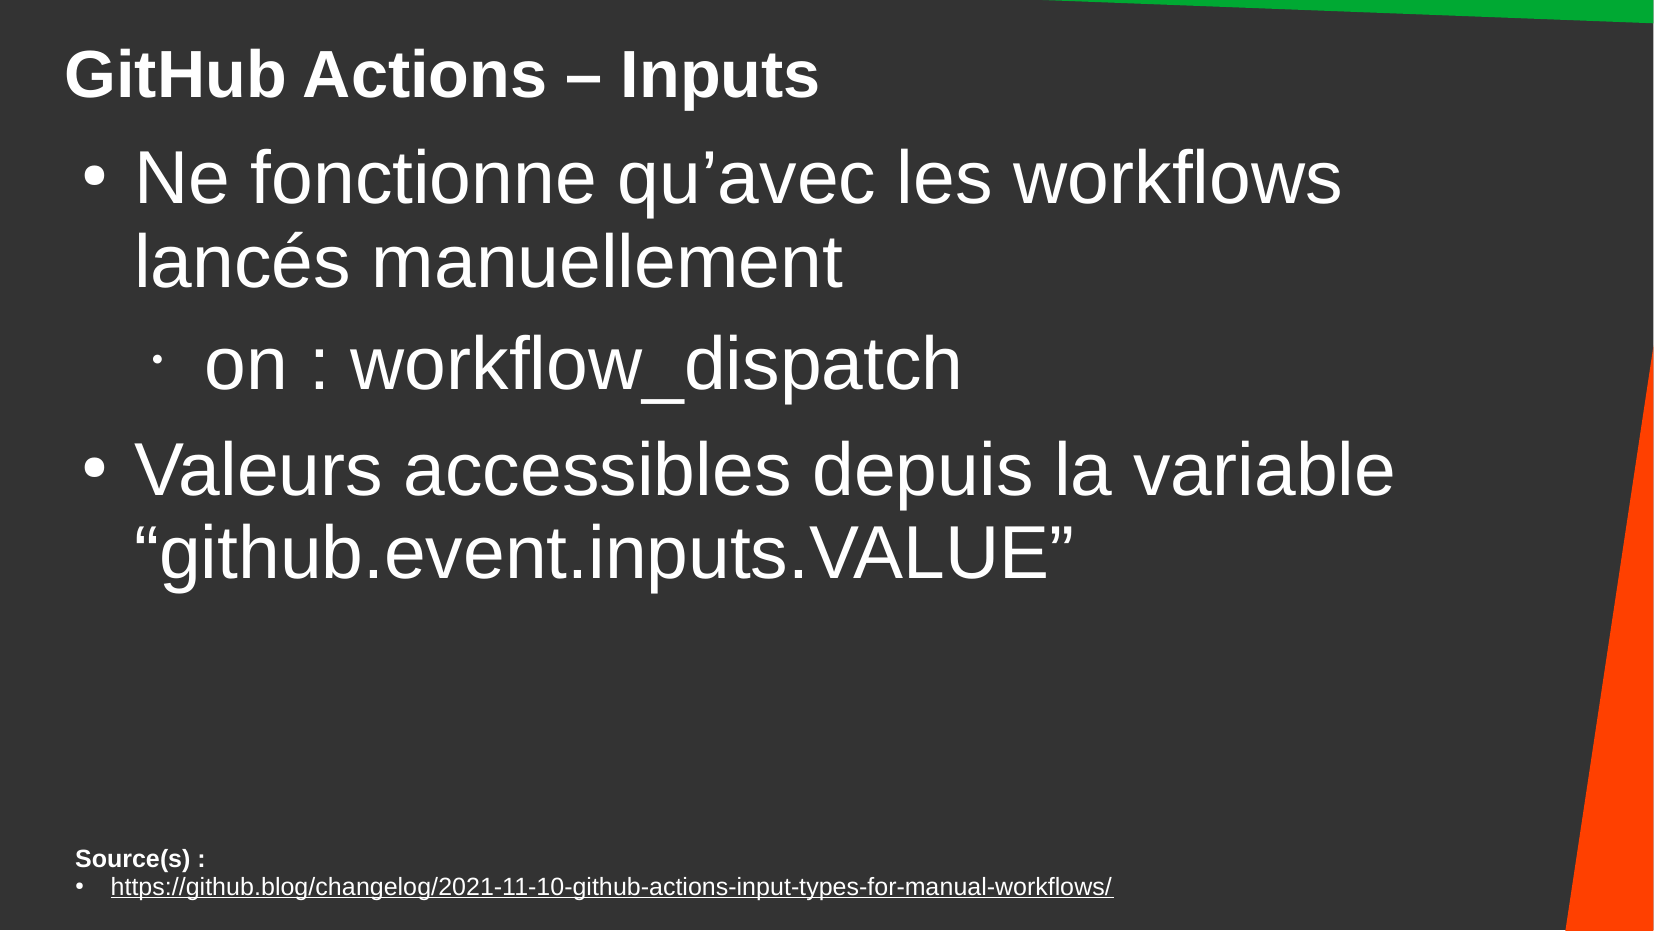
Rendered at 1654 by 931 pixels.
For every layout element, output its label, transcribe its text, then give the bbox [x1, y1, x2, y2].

title GitHub Actions – Inputs [64, 37, 1577, 119]
list Ne fonctionne qu’avec les workflows lancés manuellement on : workflow_dispatch Valeurs accessibles depuis la variable “github.event.inputs.VALUE” [63, 135, 1542, 662]
text_box [1042, 0, 1654, 24]
text_box Source(s) : https://github.blog/changelog/2021-11-10-github-actions-input-types-for-manual-workflows/ [60, 799, 1546, 909]
text_box [1565, 342, 1654, 931]
